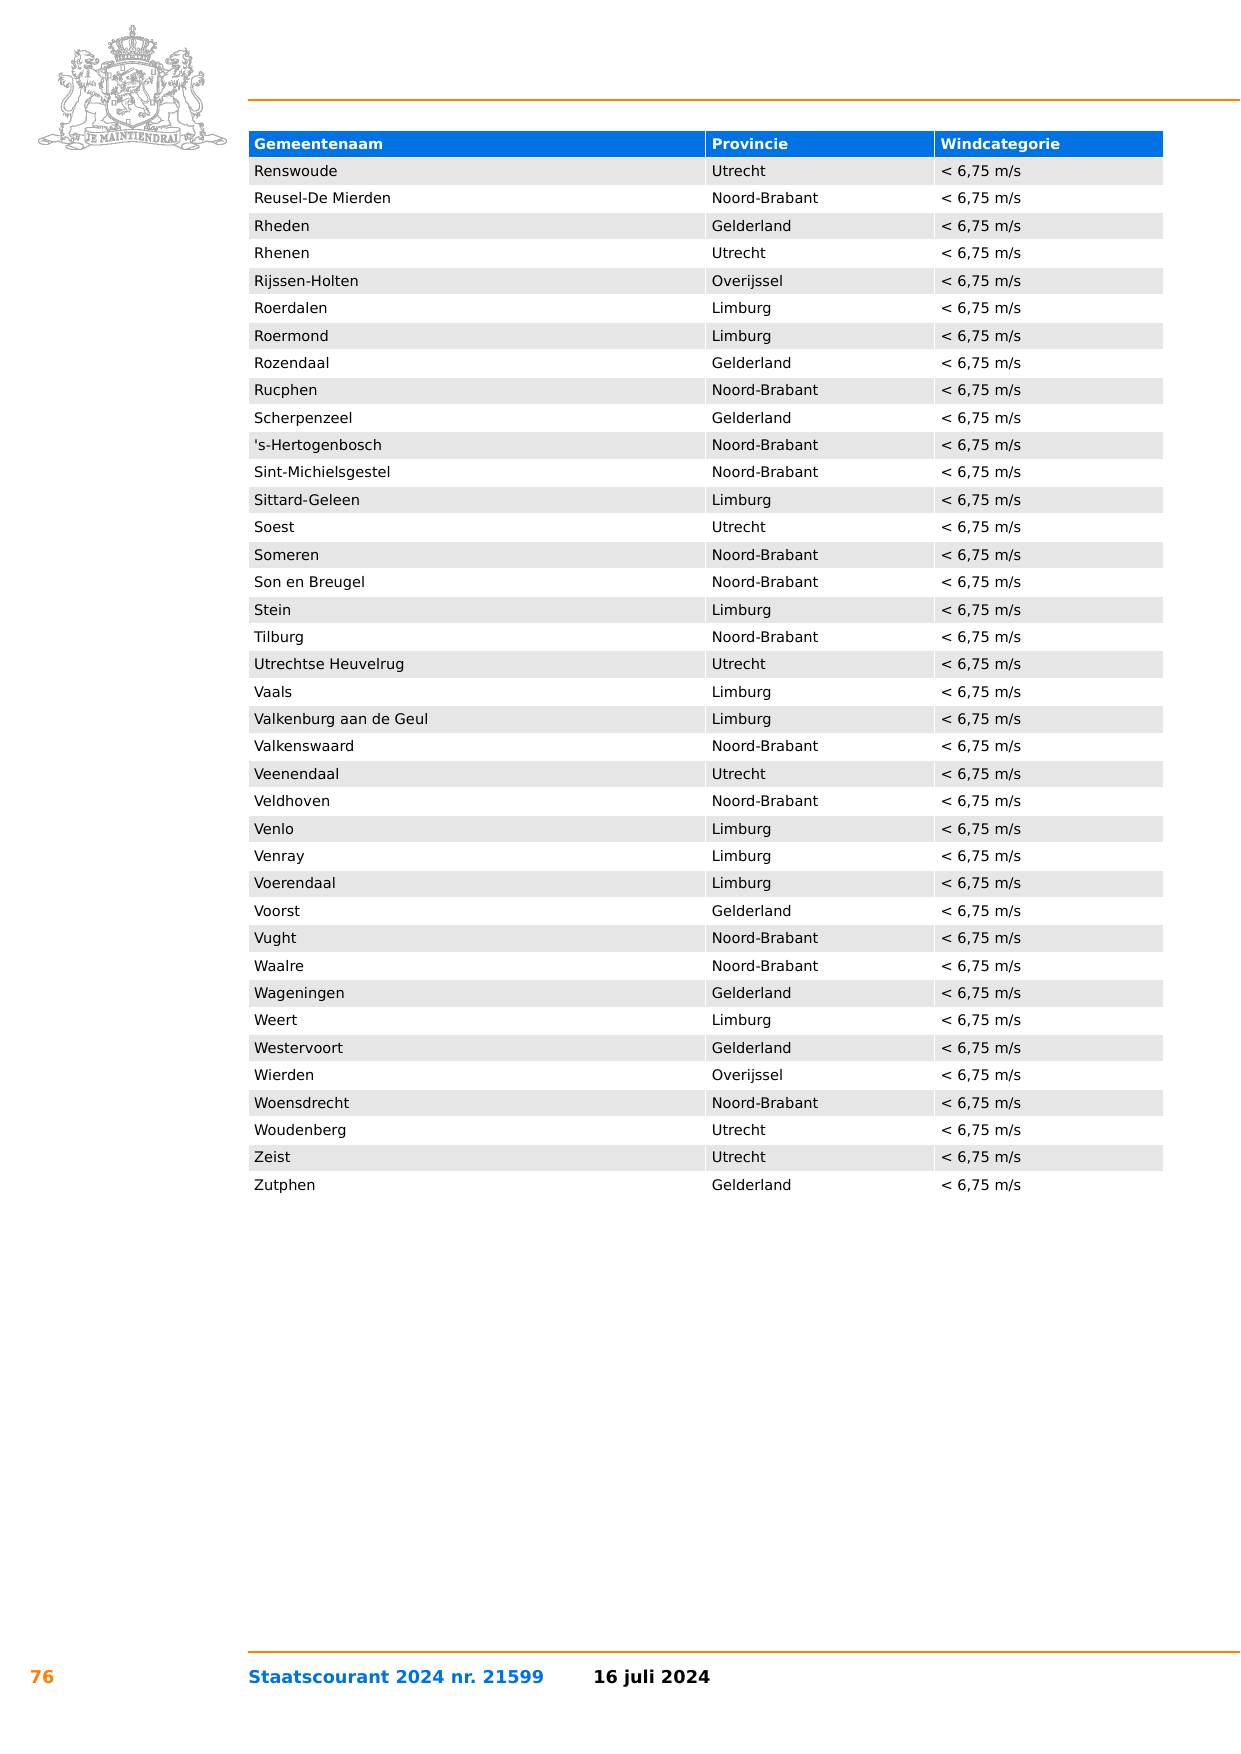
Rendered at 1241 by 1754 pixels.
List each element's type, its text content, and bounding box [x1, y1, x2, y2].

table_cell Zutphen [249, 1172, 705, 1198]
table_cell < 6,75 m/s [935, 816, 1163, 842]
table_cell Noord-Brabant [706, 1090, 934, 1116]
table_cell Utrecht [706, 761, 934, 787]
table_cell < 6,75 m/s [935, 350, 1163, 376]
table_cell Limburg [706, 1008, 934, 1034]
table_cell < 6,75 m/s [935, 268, 1163, 294]
table_cell < 6,75 m/s [935, 542, 1163, 568]
table_cell Roerdalen [249, 295, 705, 322]
table_cell Soest [249, 515, 705, 541]
table_cell < 6,75 m/s [935, 980, 1163, 1007]
table_cell Gelderland [706, 350, 934, 376]
table_cell Sint-Michielsgestel [249, 460, 705, 486]
table_cell < 6,75 m/s [935, 569, 1163, 596]
table_cell Vught [249, 925, 705, 952]
table_cell < 6,75 m/s [935, 323, 1163, 349]
table_cell Gelderland [706, 213, 934, 239]
table_cell < 6,75 m/s [935, 1172, 1163, 1198]
table_cell < 6,75 m/s [935, 706, 1163, 733]
table_cell < 6,75 m/s [935, 378, 1163, 404]
table_cell Woudenberg [249, 1117, 705, 1143]
table_cell Voerendaal [249, 871, 705, 897]
table_cell < 6,75 m/s [935, 460, 1163, 486]
table_cell Gelderland [706, 1035, 934, 1061]
table_cell < 6,75 m/s [935, 241, 1163, 267]
table_cell < 6,75 m/s [935, 487, 1163, 513]
table_cell Noord-Brabant [706, 734, 934, 760]
table_cell Noord-Brabant [706, 460, 934, 486]
table_header Gemeentenaam [249, 131, 705, 157]
table_header Provincie [706, 131, 934, 157]
table_cell Rucphen [249, 378, 705, 404]
table_cell Noord-Brabant [706, 542, 934, 568]
table_cell Overijssel [706, 1063, 934, 1089]
table_cell Noord-Brabant [706, 624, 934, 650]
table_cell Limburg [706, 843, 934, 869]
table_cell Venray [249, 843, 705, 869]
table_cell < 6,75 m/s [935, 158, 1163, 185]
table_cell < 6,75 m/s [935, 1035, 1163, 1061]
table_cell Limburg [706, 487, 934, 513]
table_cell < 6,75 m/s [935, 651, 1163, 678]
table_cell < 6,75 m/s [935, 295, 1163, 322]
table_cell < 6,75 m/s [935, 898, 1163, 924]
table_cell Rhenen [249, 241, 705, 267]
table_cell < 6,75 m/s [935, 186, 1163, 212]
table_cell Woensdrecht [249, 1090, 705, 1116]
table_cell Utrecht [706, 515, 934, 541]
table_cell < 6,75 m/s [935, 597, 1163, 623]
table_cell < 6,75 m/s [935, 734, 1163, 760]
table_cell < 6,75 m/s [935, 679, 1163, 705]
table_cell Venlo [249, 816, 705, 842]
table_cell Weert [249, 1008, 705, 1034]
table_cell Limburg [706, 323, 934, 349]
table_cell Tilburg [249, 624, 705, 650]
table_cell Wierden [249, 1063, 705, 1089]
table_cell Limburg [706, 871, 934, 897]
table_cell Waalre [249, 953, 705, 979]
table_cell < 6,75 m/s [935, 1145, 1163, 1171]
table_cell Rijssen-Holten [249, 268, 705, 294]
table_cell < 6,75 m/s [935, 761, 1163, 787]
table_cell Utrecht [706, 651, 934, 678]
table_cell Limburg [706, 679, 934, 705]
table_cell Scherpenzeel [249, 405, 705, 431]
table_cell Gelderland [706, 405, 934, 431]
table_cell Son en Breugel [249, 569, 705, 596]
table_cell Someren [249, 542, 705, 568]
table_cell Noord-Brabant [706, 378, 934, 404]
table_header Windcategorie [935, 131, 1163, 157]
table_cell Sittard-Geleen [249, 487, 705, 513]
table_cell Limburg [706, 706, 934, 733]
table_cell < 6,75 m/s [935, 843, 1163, 869]
table_cell Westervoort [249, 1035, 705, 1061]
table_cell < 6,75 m/s [935, 925, 1163, 952]
table_cell Veenendaal [249, 761, 705, 787]
table_cell 's-Hertogenbosch [249, 432, 705, 459]
table_cell < 6,75 m/s [935, 515, 1163, 541]
table_cell < 6,75 m/s [935, 1008, 1163, 1034]
table_cell Limburg [706, 816, 934, 842]
table_cell Noord-Brabant [706, 925, 934, 952]
picture [38, 25, 227, 150]
table_cell Gelderland [706, 898, 934, 924]
table_cell Valkenswaard [249, 734, 705, 760]
table_cell < 6,75 m/s [935, 1090, 1163, 1116]
table_cell < 6,75 m/s [935, 432, 1163, 459]
table_cell Noord-Brabant [706, 569, 934, 596]
table_cell Noord-Brabant [706, 186, 934, 212]
table_cell Overijssel [706, 268, 934, 294]
table_cell < 6,75 m/s [935, 213, 1163, 239]
table_cell Noord-Brabant [706, 953, 934, 979]
table_cell Veldhoven [249, 789, 705, 815]
table_cell Utrecht [706, 158, 934, 185]
table_cell < 6,75 m/s [935, 1063, 1163, 1089]
table_cell Renswoude [249, 158, 705, 185]
table_cell Limburg [706, 597, 934, 623]
table_cell Noord-Brabant [706, 789, 934, 815]
table_cell Zeist [249, 1145, 705, 1171]
table_cell Wageningen [249, 980, 705, 1007]
table_cell Rheden [249, 213, 705, 239]
table_cell Vaals [249, 679, 705, 705]
table_cell Roermond [249, 323, 705, 349]
table_cell < 6,75 m/s [935, 789, 1163, 815]
table_cell Limburg [706, 295, 934, 322]
table_cell < 6,75 m/s [935, 1117, 1163, 1143]
table_cell Reusel-De Mierden [249, 186, 705, 212]
table_cell < 6,75 m/s [935, 624, 1163, 650]
table_cell Utrecht [706, 1145, 934, 1171]
table_cell < 6,75 m/s [935, 405, 1163, 431]
table_cell Gelderland [706, 1172, 934, 1198]
table_cell < 6,75 m/s [935, 953, 1163, 979]
table_cell Voorst [249, 898, 705, 924]
table_cell Stein [249, 597, 705, 623]
table_cell Gelderland [706, 980, 934, 1007]
table_cell Utrecht [706, 241, 934, 267]
table_cell Utrecht [706, 1117, 934, 1143]
table_cell < 6,75 m/s [935, 871, 1163, 897]
table_cell Utrechtse Heuvelrug [249, 651, 705, 678]
table_cell Noord-Brabant [706, 432, 934, 459]
table_cell Valkenburg aan de Geul [249, 706, 705, 733]
table_cell Rozendaal [249, 350, 705, 376]
